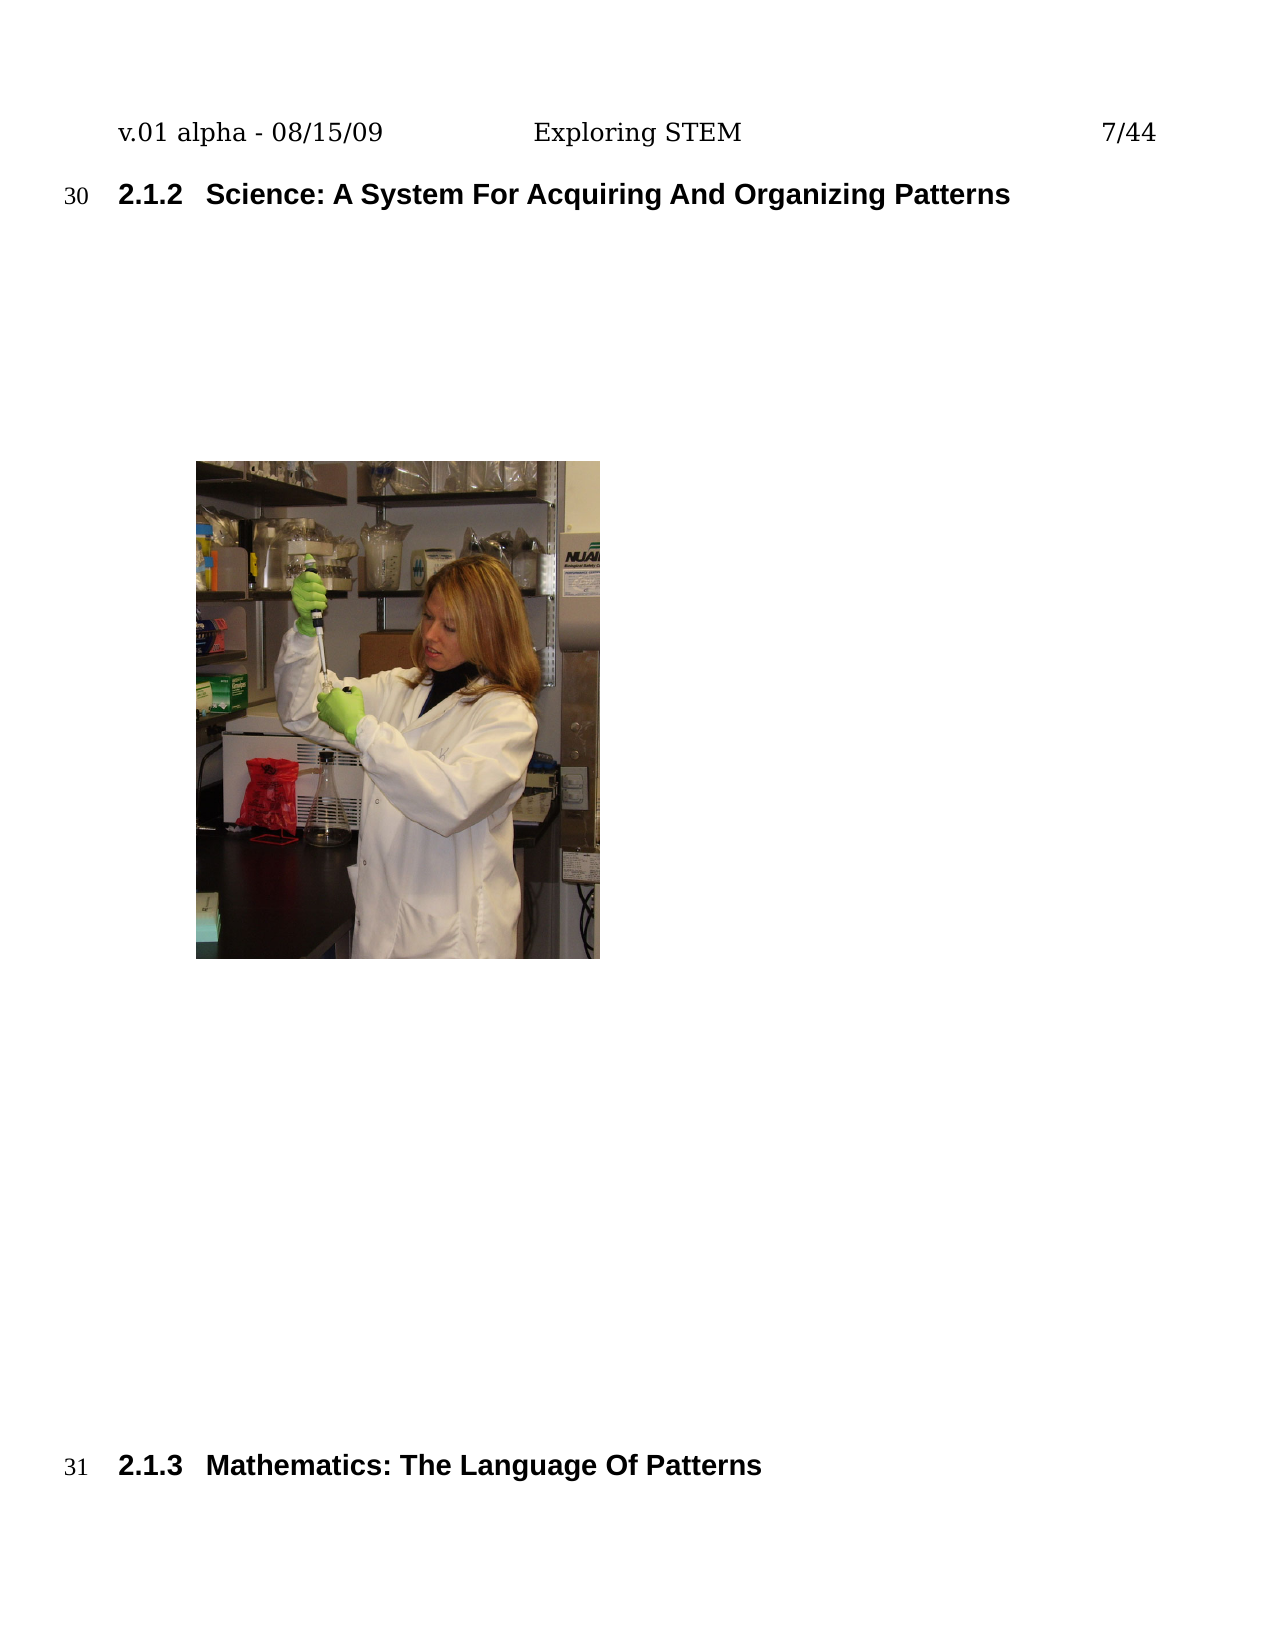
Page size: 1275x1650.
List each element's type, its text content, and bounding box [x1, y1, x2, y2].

subtitle Science: A System For Acquiring And Organizing Patterns [118, 177, 1157, 210]
subtitle Mathematics: The Language Of Patterns [118, 1448, 1157, 1481]
picture [196, 461, 600, 959]
